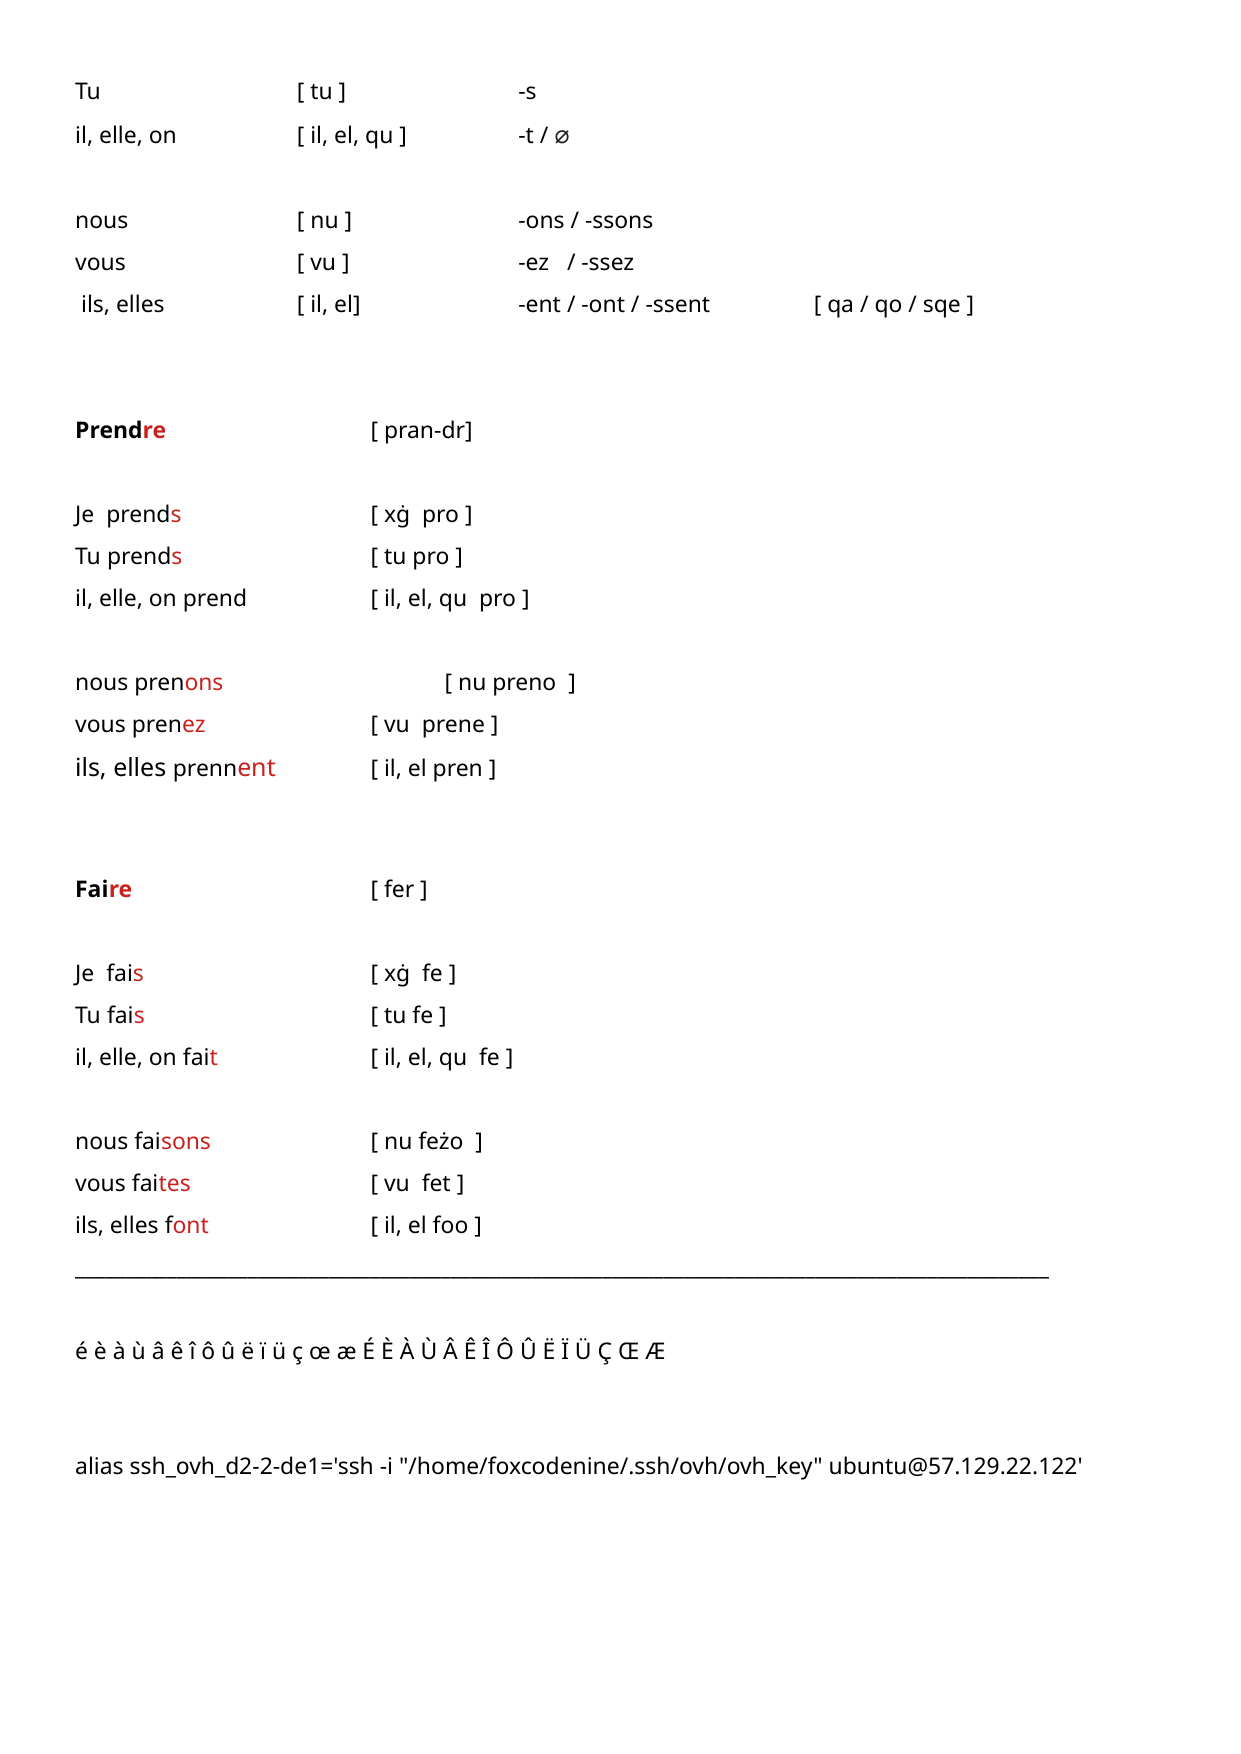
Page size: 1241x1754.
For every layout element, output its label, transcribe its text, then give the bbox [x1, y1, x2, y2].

text il, elle, on fait [ il, el, qu fe ] [75, 1041, 1165, 1072]
text ________________________________________________________________________________________________ [75, 1251, 1165, 1282]
text nous faisons [ nu feżo ] [75, 1125, 1165, 1156]
text vous prenez [ vu prene ] [75, 708, 1165, 739]
text ils, elles font [ il, el foo ] [75, 1209, 1165, 1240]
text Tu prends [ tu pro ] [75, 540, 1165, 571]
text Je fais [ xġ fe ] [75, 957, 1165, 988]
text vous faites [ vu fet ] [75, 1167, 1165, 1198]
text Tu [ tu ] -s [75, 75, 1165, 106]
text Je prends [ xġ pro ] [75, 498, 1165, 529]
text vous [ vu ] -ez / -ssez [75, 246, 1165, 277]
text ils, elles prennent [ il, el pren ] [75, 750, 1165, 784]
text il, elle, on prend [ il, el, qu pro ] [75, 582, 1165, 613]
text ils, elles [ il, el] -ent / -ont / -ssent [ qa / qo / sqe ] [75, 288, 1165, 319]
text é è à ù â ê î ô û ë ï ü ç œ æ É È À Ù Â Ê Î Ô Û Ë Ï Ü Ç Œ Æ [75, 1335, 1165, 1366]
text nous [ nu ] -ons / -ssons [75, 204, 1165, 235]
text il, elle, on [ il, el, qu ] -t / ⌀ [75, 117, 1165, 151]
text Faire [ fer ] [75, 873, 1165, 904]
text nous prenons [ nu preno ] [75, 666, 1165, 697]
text Prendre [ pran-dr] [75, 414, 1165, 445]
text Tu fais [ tu fe ] [75, 999, 1165, 1030]
text alias ssh_ovh_d2-2-de1='ssh -i "/home/foxcodenine/.ssh/ovh/ovh_key" ubuntu@57.129.22.122' [75, 1450, 1165, 1481]
